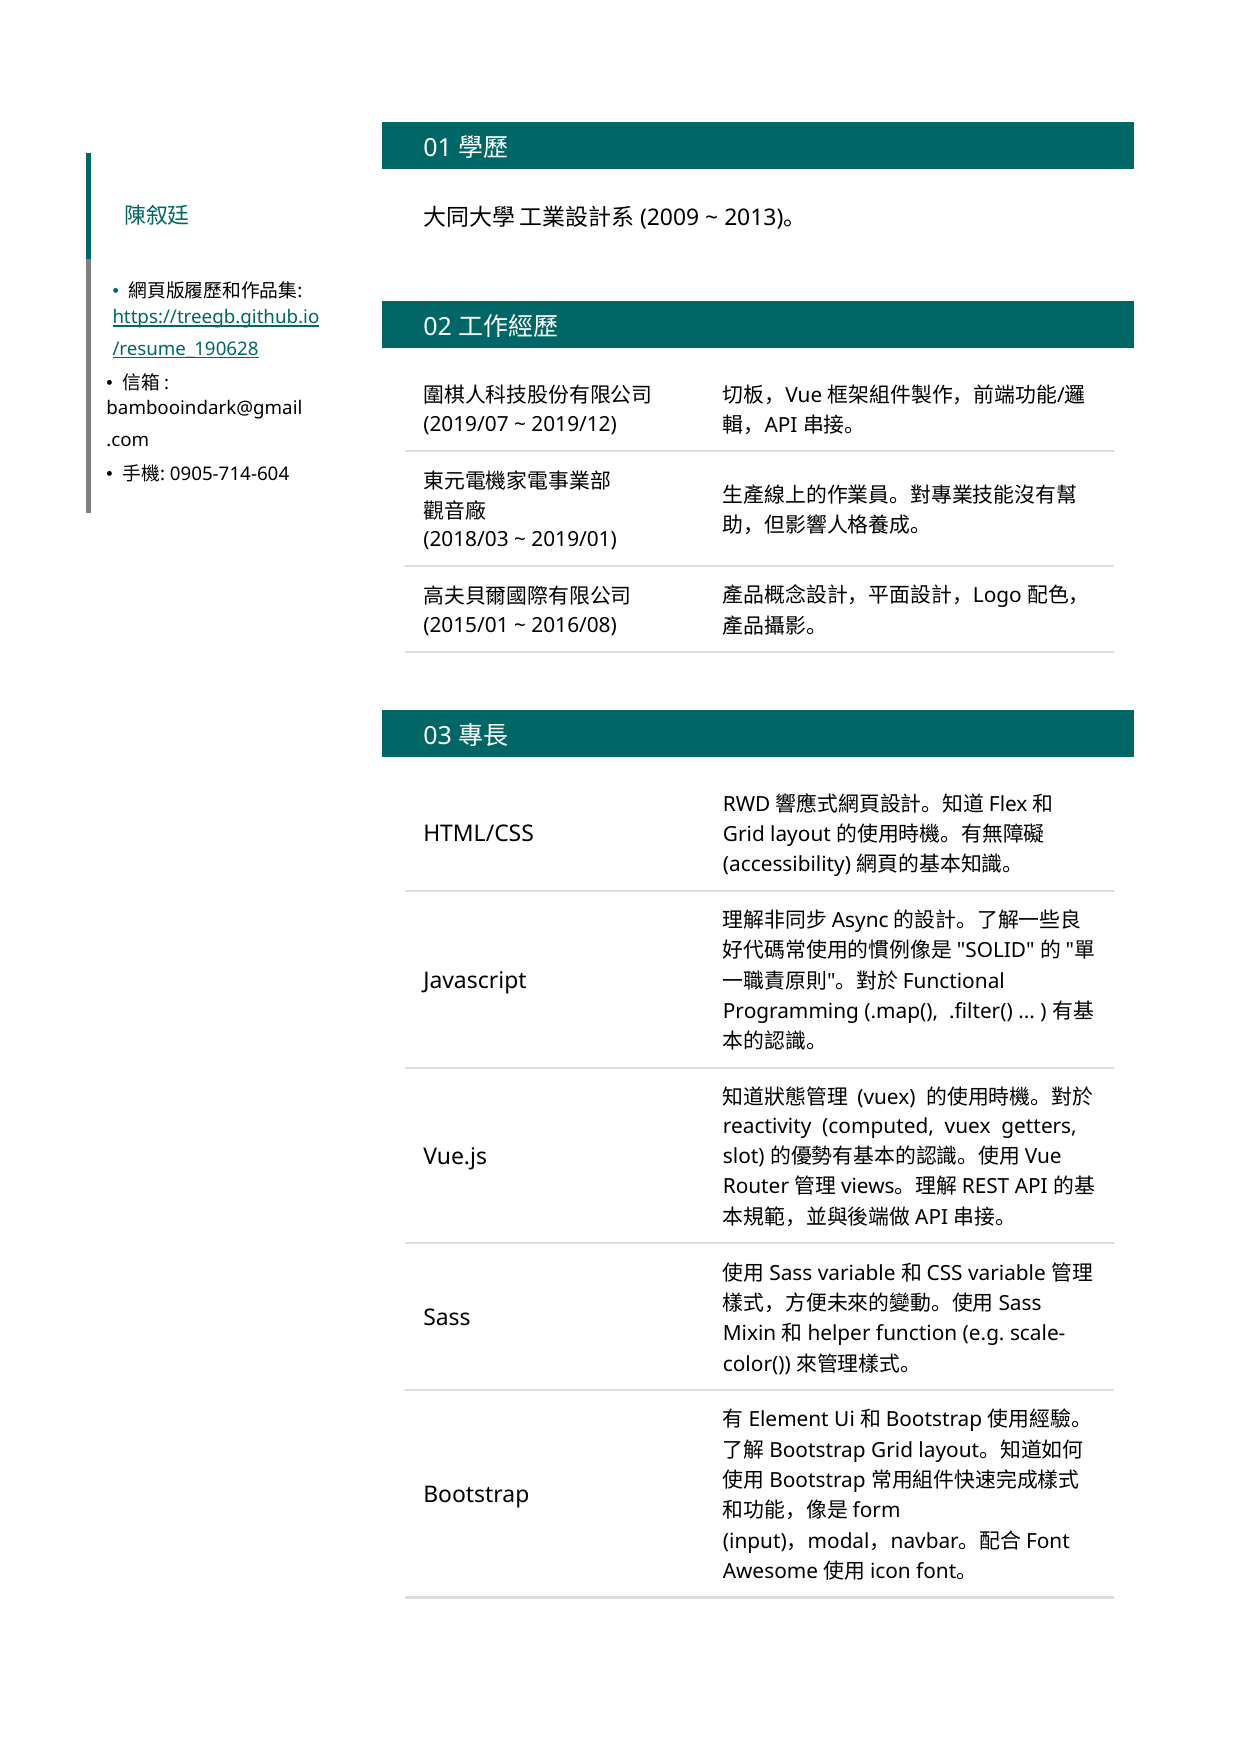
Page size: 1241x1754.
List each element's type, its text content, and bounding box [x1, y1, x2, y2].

table_header [382, 122, 405, 169]
table_cell [382, 366, 405, 450]
table_cell Javascript [405, 892, 685, 1067]
table_cell [405, 348, 685, 366]
table_cell Sass [405, 1244, 685, 1389]
table_cell 理解非同步 Async 的設計。了解一些良好代碼常使用的慣例像是 "SOLID" 的 "單一職責原則"。對於 Functional Programming (.map(), .filter() ... ) 有基本的認識。 [705, 892, 1114, 1067]
table_cell 東元電機家電事業部 觀音廠 (2018/03 ~ 2019/01) [405, 452, 685, 565]
table_cell [382, 169, 405, 187]
table_cell [382, 450, 405, 565]
table_cell 產品概念設計，平面設計，Logo 配色，產品攝影。 [705, 567, 1114, 651]
table_cell [1114, 890, 1134, 1067]
table_cell 陳叙廷 [91, 153, 376, 258]
table_cell 高夫貝爾國際有限公司 (2015/01 ~ 2016/08) [405, 567, 685, 651]
table_cell Bootstrap [405, 1391, 685, 1596]
table_cell [705, 169, 1114, 187]
table_cell [1114, 1242, 1134, 1389]
table_cell [382, 1242, 405, 1389]
table_cell Vue.js [405, 1069, 685, 1242]
table_cell 有 Element Ui 和 Bootstrap 使用經驗。了解 Bootstrap Grid layout。知道如何使用 Bootstrap 常用組件快速完成樣式和功能，像是 form (input)，modal，navbar。配合 Font Awesome 使用 icon font。 [705, 1391, 1114, 1596]
table_cell [89, 513, 376, 721]
table_cell [382, 187, 405, 244]
table_cell [1114, 565, 1134, 651]
table_header 03 專長 [405, 710, 1114, 757]
table_cell [1114, 1389, 1134, 1596]
table_cell [1114, 1067, 1134, 1242]
table_cell [705, 757, 1114, 775]
table_cell [685, 366, 705, 450]
table_cell 知道狀態管理 (vuex) 的使用時機。對於 reactivity (computed, vuex getters, slot) 的優勢有基本的認識。使用 Vue Router 管理 views。理解 REST API 的基本規範，並與後端做 API 串接。 [705, 1069, 1114, 1242]
table_cell [685, 452, 705, 565]
table_cell [382, 890, 405, 1067]
table_cell [685, 892, 705, 1067]
table_cell [685, 1391, 705, 1596]
table_cell [382, 775, 405, 889]
table_cell [1114, 348, 1134, 366]
table_cell [685, 169, 705, 187]
table_header [382, 301, 405, 348]
table_cell [382, 348, 405, 366]
table_cell [685, 757, 705, 775]
table_cell [382, 565, 405, 651]
table_header [376, 88, 1140, 1635]
table_cell HTML/CSS [405, 775, 685, 889]
table_cell [685, 775, 705, 889]
table_cell [1114, 775, 1134, 889]
table_cell 大同大學 工業設計系 (2009 ~ 2013)。 [405, 187, 1114, 244]
table_cell 網頁版履歷和作品集: https://treegb.github.io /resume_190628 信箱 : bambooindark@gmail .com 手機: 0905-714-604 [91, 259, 376, 513]
table_cell [705, 348, 1114, 366]
table_cell 圍棋人科技股份有限公司 (2019/07 ~ 2019/12) [405, 366, 685, 450]
table_cell [1114, 187, 1134, 244]
table_cell [1114, 450, 1134, 565]
table_cell [405, 757, 685, 775]
table_cell 生產線上的作業員。對專業技能沒有幫助，但影響人格養成。 [705, 452, 1114, 565]
table_cell [1114, 169, 1134, 187]
table_cell 切板，Vue 框架組件製作，前端功能/邏輯，API 串接。 [705, 366, 1114, 450]
table_cell [89, 721, 376, 1635]
table_cell [382, 1067, 405, 1242]
table_header [382, 710, 405, 757]
table_cell [685, 348, 705, 366]
table_header [1114, 301, 1134, 348]
table_cell [405, 169, 685, 187]
table_cell [1114, 757, 1134, 775]
table_cell RWD 響應式網頁設計。知道 Flex 和 Grid layout 的使用時機。有無障礙 (accessibility) 網頁的基本知識。 [705, 775, 1114, 889]
table_header [1114, 122, 1134, 169]
table_header [89, 88, 376, 152]
table_cell [382, 1389, 405, 1596]
table_cell [685, 1069, 705, 1242]
table_cell [1114, 366, 1134, 450]
table_header 02 工作經歷 [405, 301, 1114, 348]
table_header 01 學歷 [405, 122, 1114, 169]
table_cell [382, 757, 405, 775]
table_cell [685, 567, 705, 651]
table_cell [685, 1244, 705, 1389]
table_header [1114, 710, 1134, 757]
table_cell 使用 Sass variable 和 CSS variable 管理樣式，方便未來的變動。使用 Sass Mixin 和 helper function (e.g. scale-color()) 來管理樣式。 [705, 1244, 1114, 1389]
